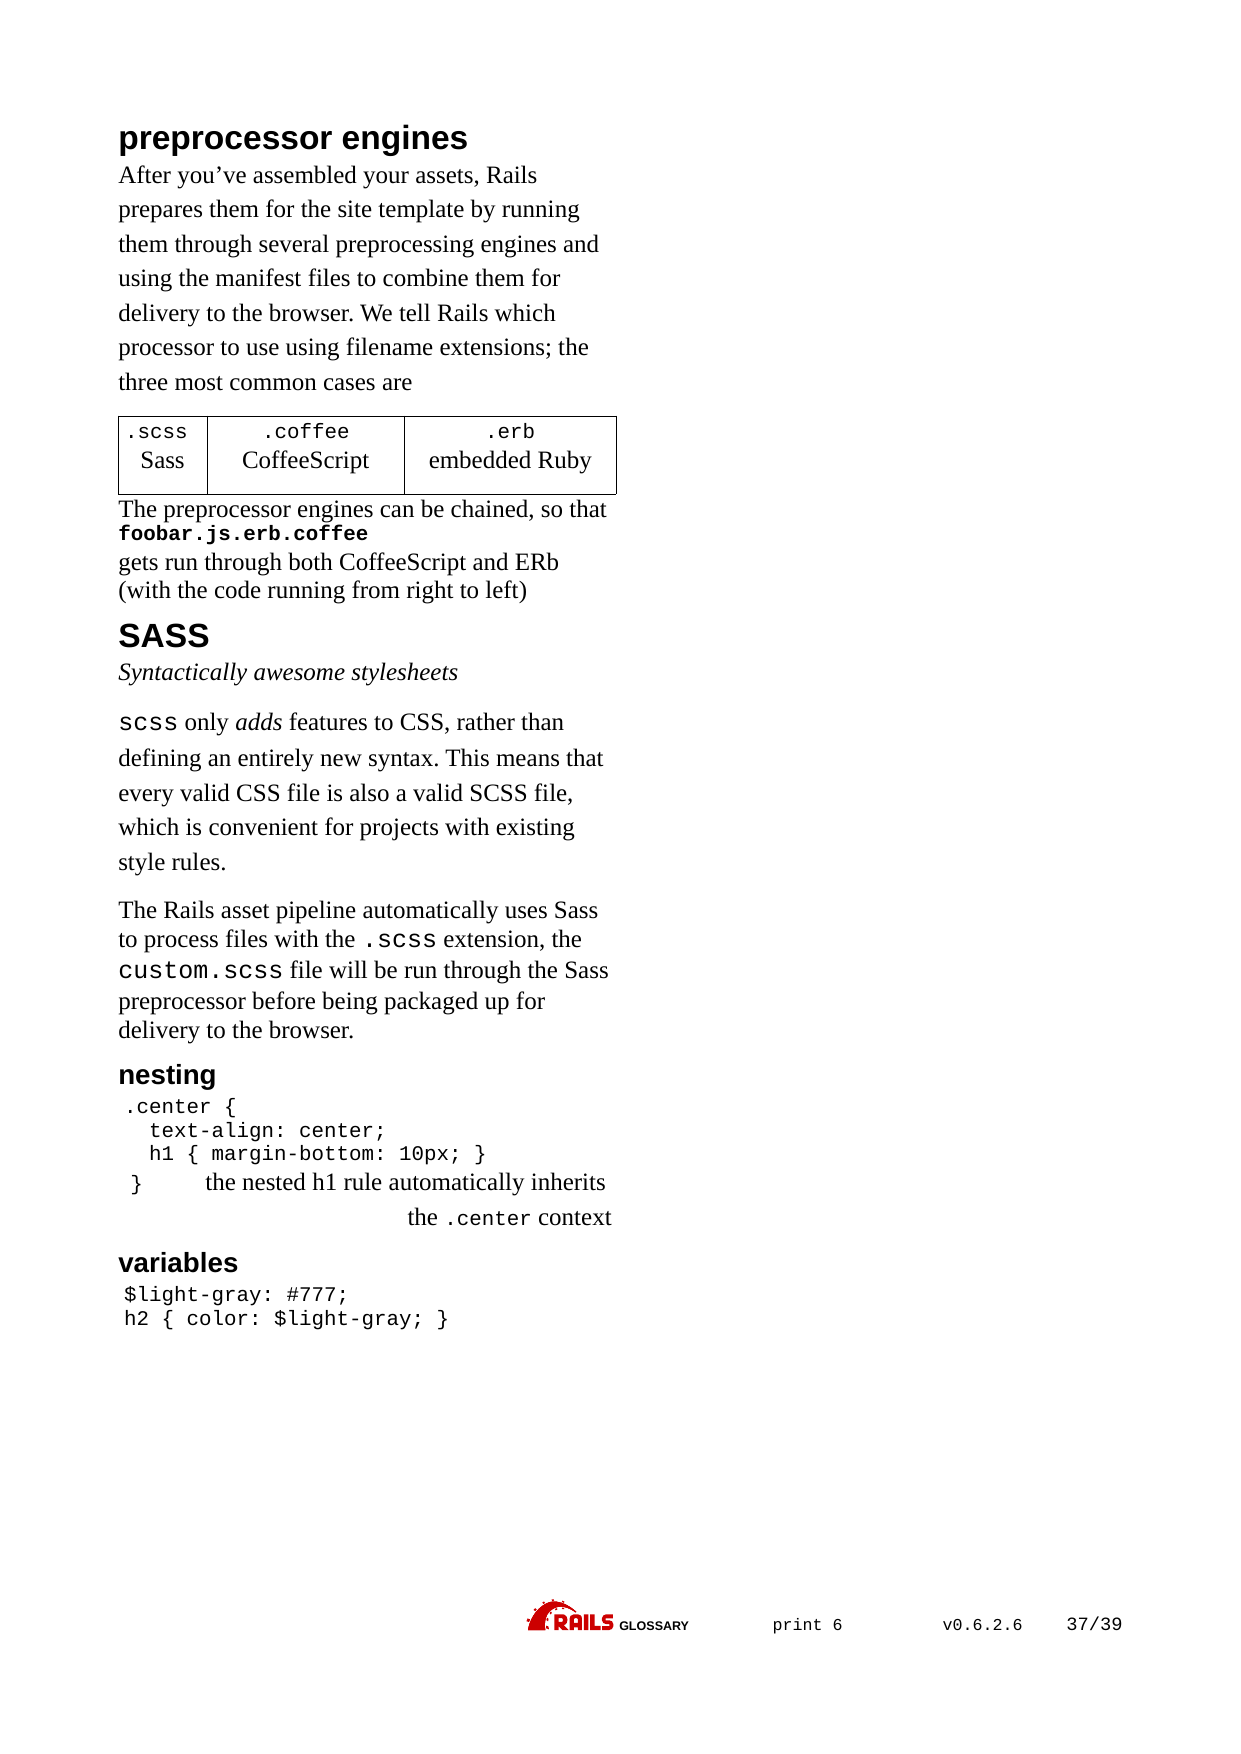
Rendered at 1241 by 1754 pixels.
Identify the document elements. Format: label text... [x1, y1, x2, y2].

text The preprocessor engines can be chained, so that [118, 495, 611, 523]
table_header $light-gray: #777; h2 { color: $light-gray; } [118, 1279, 611, 1337]
subtitle SASS [118, 616, 611, 654]
subtitle nesting [118, 1058, 611, 1090]
subtitle preprocessor engines [118, 118, 611, 157]
text gets run through both CoffeeScript and ERb (with the code running from right to left) [118, 547, 611, 604]
text scss only adds features to CSS, rather than defining an entirely new syntax. This means that every valid CSS file is also a valid SCSS file, which is convenient for projects with existing style rules. [118, 707, 611, 875]
table_header .center { text-align: center; h1 { margin-bottom: 10px; } } the nested h1 rule automatically inherits [118, 1090, 611, 1202]
table_header .scss Sass [119, 417, 207, 494]
text foobar.js.erb.coffee [118, 523, 611, 547]
table_header .erb embedded Ruby [405, 417, 616, 494]
text Syntactically awesome stylesheets [118, 657, 611, 686]
subtitle variables [118, 1247, 611, 1278]
table_header .coffee CoffeeScript [208, 417, 404, 494]
text The Rails asset pipeline automatically uses Sass to process files with the .scss extension, the custom.scss file will be run through the Sass preprocessor before being packaged up for delivery to the browser. [118, 896, 611, 1043]
text the .center context [118, 1202, 611, 1232]
text After you’ve assembled your assets, Rails prepares them for the site template by running them through several preprocessing engines and using the manifest files to combine them for delivery to the browser. We tell Rails which processor to use using filename extensions; the three most common cases are [118, 160, 611, 395]
